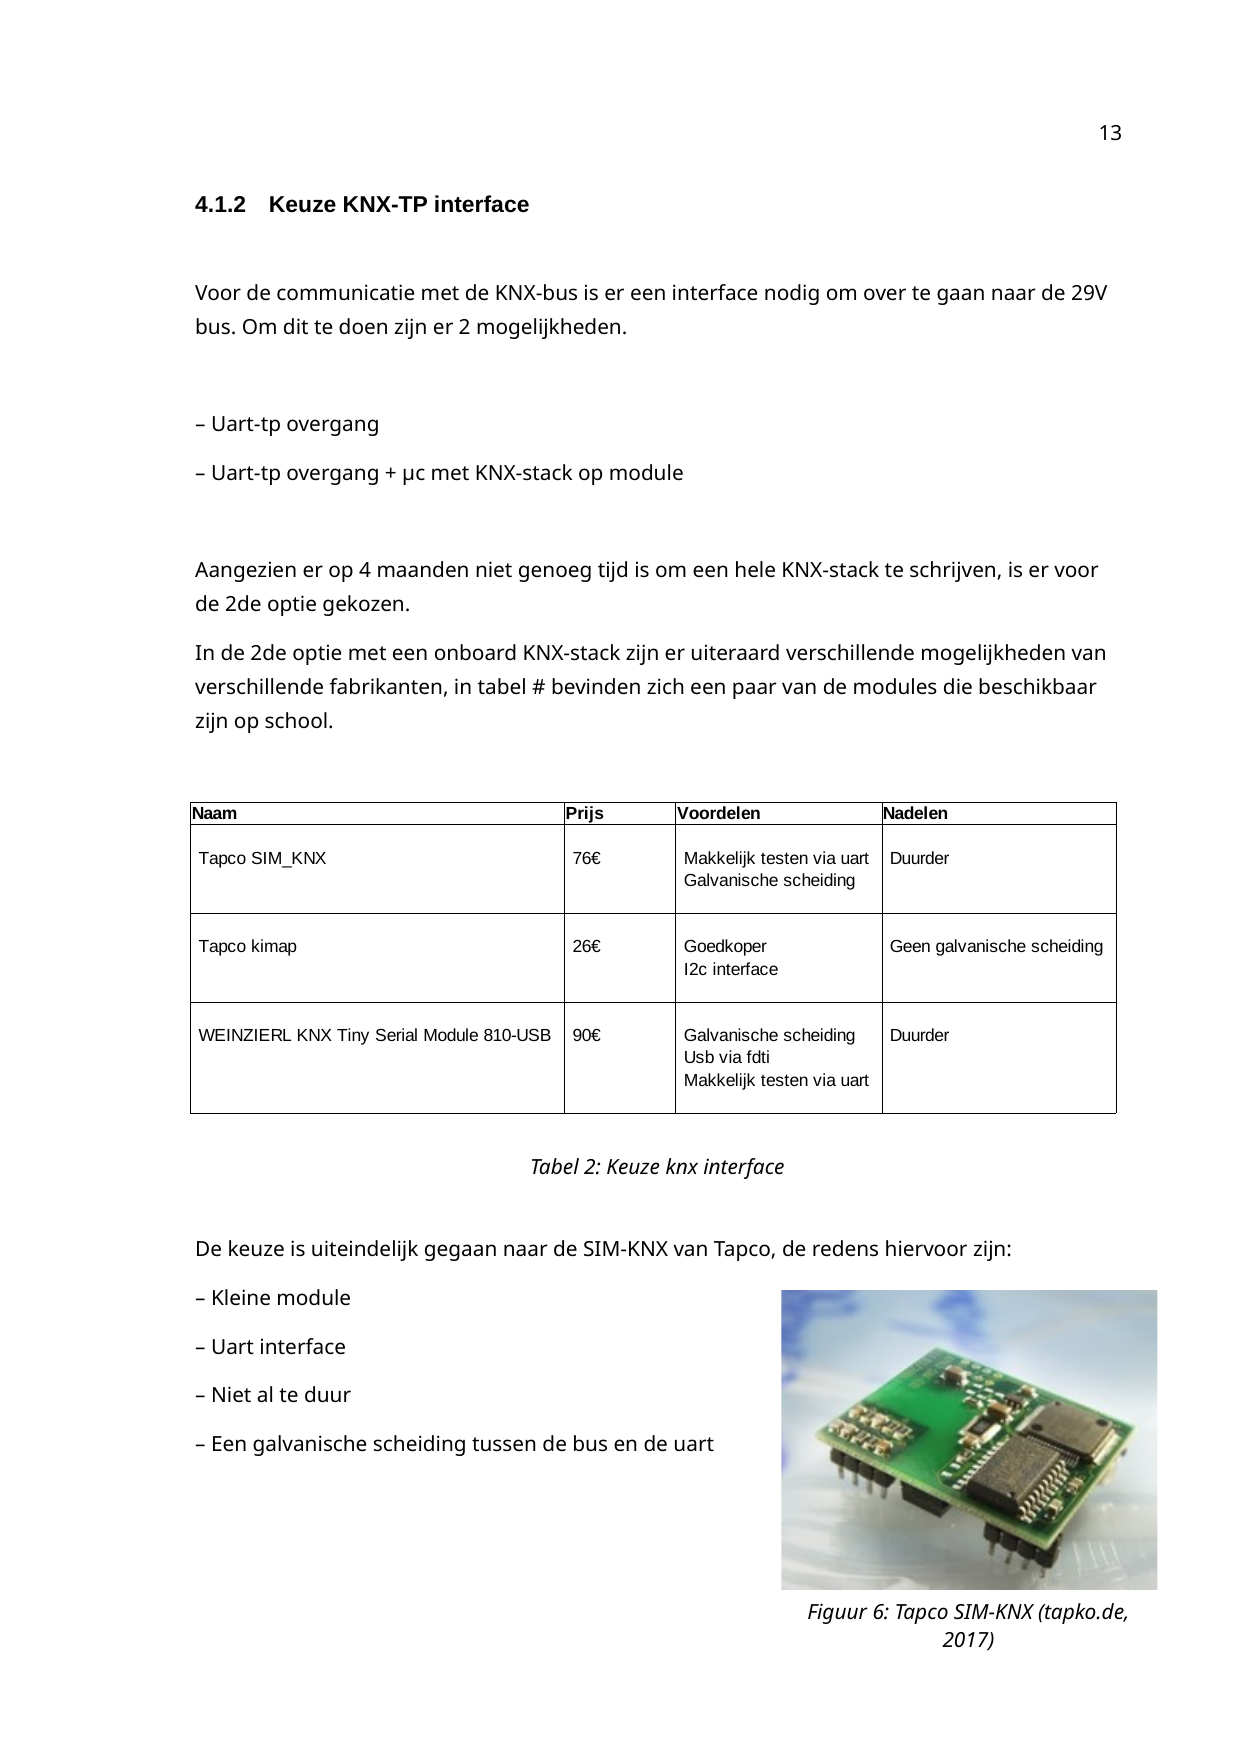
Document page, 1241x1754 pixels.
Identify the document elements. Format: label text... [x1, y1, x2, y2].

text Figuur 6: Tapco SIM-KNX (tapko.de, 2017) [781, 1590, 1157, 1654]
text Tabel 2: Keuze knx interface [190, 1152, 1127, 1180]
picture [781, 1290, 1158, 1590]
text In de 2de optie met een onboard KNX-stack zijn er uiteraard verschillende mogelijkheden van verschillende fabrikanten, in tabel # bevinden zich een paar van de modules die beschikbaar zijn op school. [195, 638, 1122, 735]
text De keuze is uiteindelijk gegaan naar de SIM-KNX van Tapco, de redens hiervoor zijn: [195, 1234, 1122, 1263]
text – Uart interface [195, 1332, 781, 1360]
text – Uart-tp overgang + µc met KNX-stack op module [195, 458, 1122, 487]
text – Uart-tp overgang [195, 409, 1122, 438]
text – Een galvanische scheiding tussen de bus en de uart [195, 1429, 781, 1458]
subtitle 4.1.2 Keuze KNX-TP interface [195, 191, 1122, 217]
text – Niet al te duur [195, 1381, 781, 1409]
text – Kleine module [195, 1278, 1157, 1312]
text Voor de communicatie met de KNX-bus is er een interface nodig om over te gaan naar de 29V bus. Om dit te doen zijn er 2 mogelijkheden. [195, 278, 1122, 341]
text Aangezien er op 4 maanden niet genoeg tijd is om een hele KNX-stack te schrijven, is er voor de 2de optie gekozen. [195, 555, 1122, 618]
